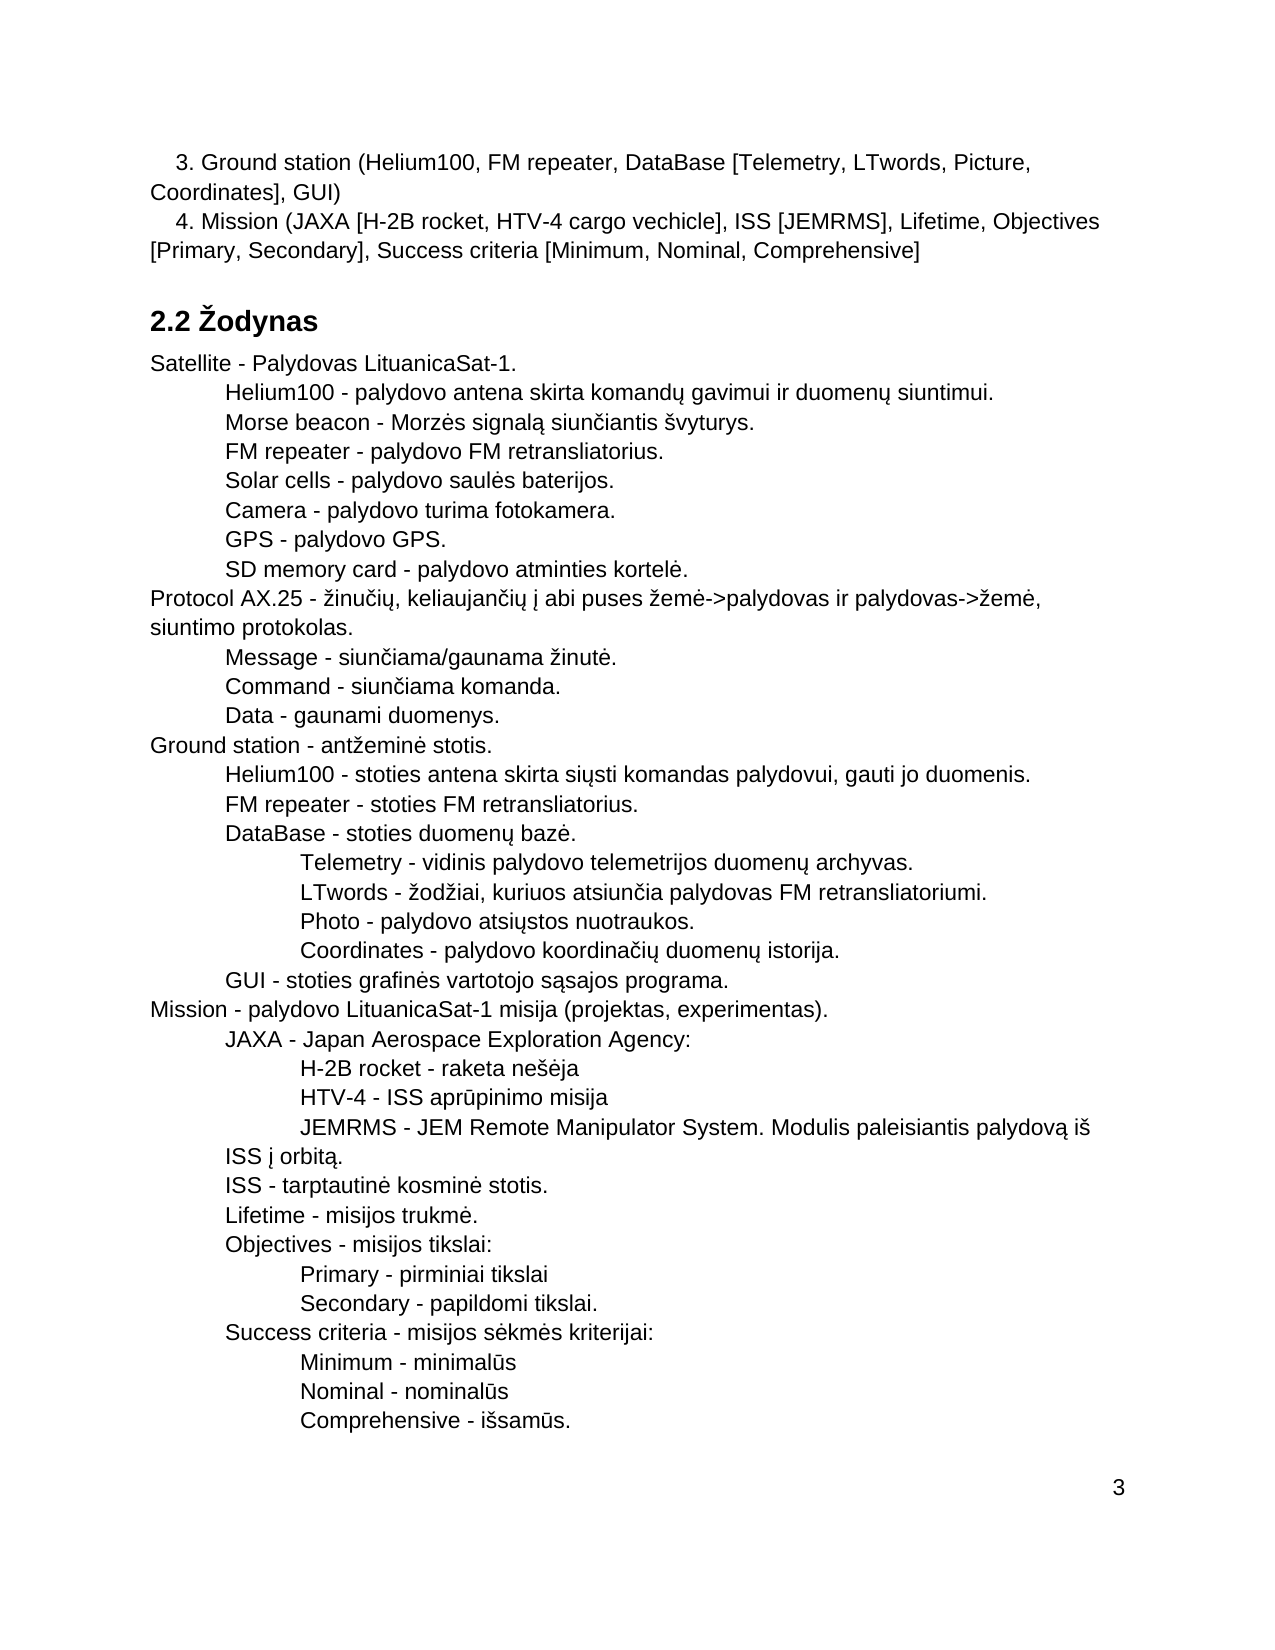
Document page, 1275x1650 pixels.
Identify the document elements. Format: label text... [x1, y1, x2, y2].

text Coordinates - palydovo koordinačių duomenų istorija. [225, 938, 1125, 964]
text Lifetime - misijos trukmė. [150, 1203, 1125, 1228]
text Secondary - papildomi tikslai. [225, 1291, 1125, 1316]
text Comprehensive - išsamūs. [225, 1408, 1125, 1434]
text 4. Mission (JAXA [H-2B rocket, HTV-4 cargo vechicle], ISS [JEMRMS], Lifetime, Objectives [Primary, Secondary], Success criteria [Minimum, Nominal, Comprehensive] [150, 209, 1125, 264]
text H-2B rocket - raketa nešėja [225, 1056, 1125, 1081]
subtitle 2.2 Žodynas [150, 305, 1125, 338]
text Objectives - misijos tikslai: [150, 1232, 1125, 1258]
text Morse beacon - Morzės signalą siunčiantis švyturys. [150, 409, 1125, 435]
text JEMRMS - JEM Remote Manipulator System. Modulis paleisiantis palydovą iš ISS į orbitą. [225, 1114, 1125, 1169]
text DataBase - stoties duomenų bazė. [150, 821, 1125, 846]
text SD memory card - palydovo atminties kortelė. [150, 556, 1125, 582]
text Satellite - Palydovas LituanicaSat-1. [150, 351, 1125, 376]
text Helium100 - stoties antena skirta siųsti komandas palydovui, gauti jo duomenis. [150, 762, 1125, 788]
text GPS - palydovo GPS. [150, 527, 1125, 553]
text Command - siunčiama komanda. [150, 674, 1125, 699]
text JAXA - Japan Aerospace Exploration Agency: [150, 1026, 1125, 1052]
text Success criteria - misijos sėkmės kriterijai: [150, 1320, 1125, 1346]
text Telemetry - vidinis palydovo telemetrijos duomenų archyvas. [225, 850, 1125, 876]
text Helium100 - palydovo antena skirta komandų gavimui ir duomenų siuntimui. [150, 380, 1125, 406]
text FM repeater - palydovo FM retransliatorius. [150, 439, 1125, 464]
text FM repeater - stoties FM retransliatorius. [150, 791, 1125, 817]
text Message - siunčiama/gaunama žinutė. [150, 644, 1125, 670]
text GUI - stoties grafinės vartotojo sąsajos programa. [150, 968, 1125, 993]
text LTwords - žodžiai, kuriuos atsiunčia palydovas FM retransliatoriumi. [225, 879, 1125, 905]
text Ground station - antžeminė stotis. [150, 733, 1125, 758]
text Protocol AX.25 - žinučių, keliaujančių į abi puses žemė->palydovas ir palydovas->žemė, siuntimo protokolas. [150, 586, 1125, 641]
text Solar cells - palydovo saulės baterijos. [150, 468, 1125, 494]
text HTV-4 - ISS aprūpinimo misija [225, 1085, 1125, 1111]
text Photo - palydovo atsiųstos nuotraukos. [225, 909, 1125, 934]
text Nominal - nominalūs [225, 1379, 1125, 1404]
text 3. Ground station (Helium100, FM repeater, DataBase [Telemetry, LTwords, Picture, Coordinates], GUI) [150, 150, 1125, 205]
text ISS - tarptautinė kosminė stotis. [150, 1173, 1125, 1199]
text Mission - palydovo LituanicaSat-1 misija (projektas, experimentas). [150, 997, 1125, 1023]
text Minimum - minimalūs [225, 1349, 1125, 1375]
text Data - gaunami duomenys. [150, 703, 1125, 729]
text Primary - pirminiai tikslai [225, 1261, 1125, 1287]
text Camera - palydovo turima fotokamera. [150, 498, 1125, 523]
